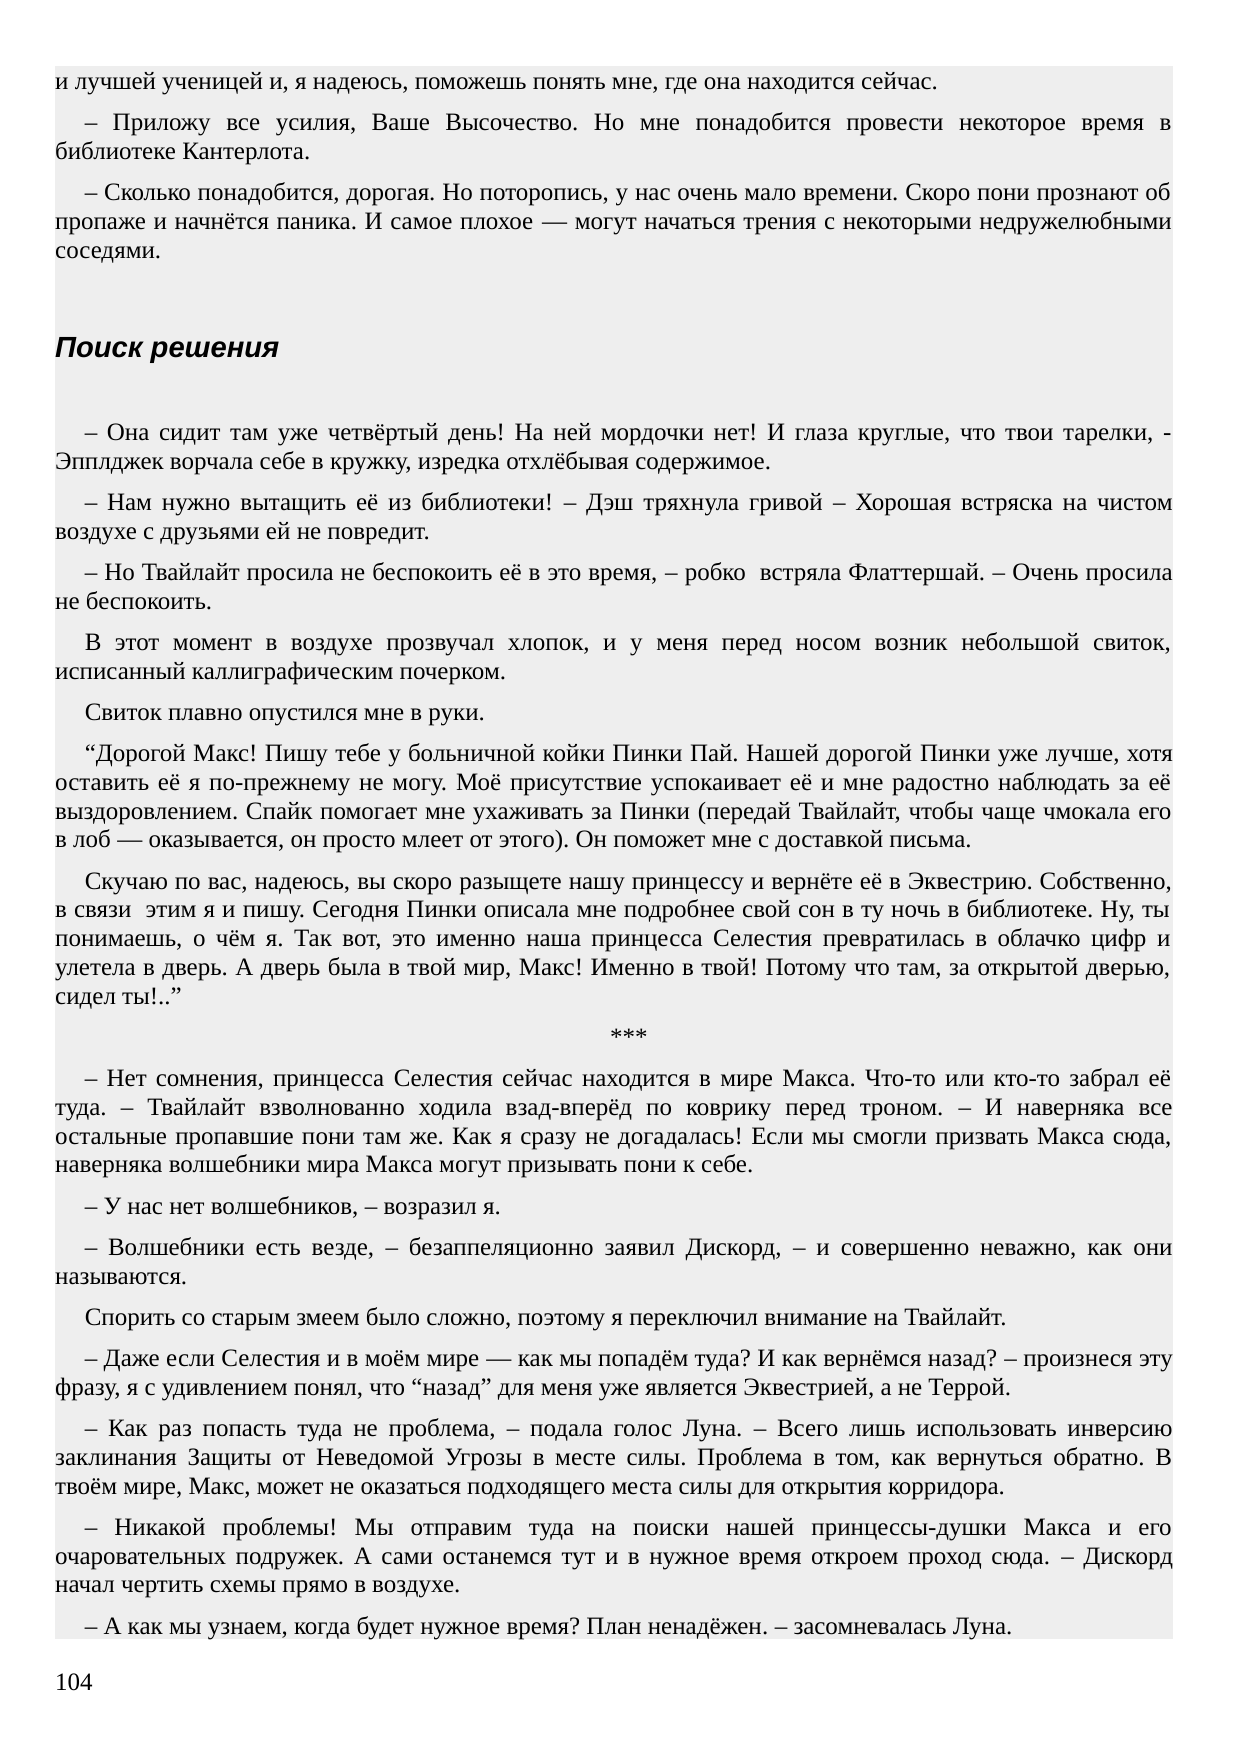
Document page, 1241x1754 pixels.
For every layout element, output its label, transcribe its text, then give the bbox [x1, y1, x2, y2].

text – У нас нет волшебников, – возразил я. [55, 1191, 1173, 1219]
text и лучшей ученицей и, я надеюсь, поможешь понять мне, где она находится сейчас. [55, 66, 1173, 95]
text – Она сидит там уже четвёртый день! На ней мордочки нет! И глаза круглые, что твои тарелки, - Эпплджек ворчала себе в кружку, изредка отхлёбывая содержимое. [55, 417, 1173, 474]
text – Приложу все усилия, Ваше Высочество. Но мне понадобится провести некоторое время в библиотеке Кантерлота. [55, 107, 1173, 165]
text – Как раз попасть туда не проблема, – подала голос Луна. – Всего лишь использовать инверсию заклинания Защиты от Неведомой Угрозы в месте силы. Проблема в том, как вернуться обратно. В твоём мире, Макс, может не оказаться подходящего места силы для открытия корридора. [55, 1413, 1173, 1499]
text – Но Твайлайт просила не беспокоить её в это время, – робко встряла Флаттершай. – Очень просила не беспокоить. [55, 557, 1173, 614]
text – Нет сомнения, принцесса Селестия сейчас находится в мире Макса. Что-то или кто-то забрал её туда. – Твайлайт взволнованно ходила взад-вперёд по коврику перед троном. – И наверняка все остальные пропавшие пони там же. Как я сразу не догадалась! Если мы смогли призвать Макса сюда, наверняка волшебники мира Макса могут призывать пони к себе. [55, 1063, 1173, 1178]
text – Даже если Селестия и в моём мире — как мы попадём туда? И как вернёмся назад? – произнеся эту фразу, я с удивлением понял, что “назад” для меня уже является Эквестрией, а не Террой. [55, 1343, 1173, 1401]
text “Дорогой Макс! Пишу тебе у больничной койки Пинки Пай. Нашей дорогой Пинки уже лучше, хотя оставить её я по-прежнему не могу. Моё присутствие успокаивает её и мне радостно наблюдать за её выздоровлением. Спайк помогает мне ухаживать за Пинки (передай Твайлайт, чтобы чаще чмокала его в лоб — оказывается, он просто млеет от этого). Он поможет мне с доставкой письма. [55, 738, 1173, 853]
text – А как мы узнаем, когда будет нужное время? План ненадёжен. – засомневалась Луна. [55, 1611, 1173, 1639]
text В этот момент в воздухе прозвучал хлопок, и у меня перед носом возник небольшой свиток, исписанный каллиграфическим почерком. [55, 627, 1173, 684]
text – Нам нужно вытащить её из библиотеки! – Дэш тряхнула гривой – Хорошая встряска на чистом воздухе с друзьями ей не повредит. [55, 487, 1173, 544]
text Свиток плавно опустился мне в руки. [55, 697, 1173, 726]
text Скучаю по вас, надеюсь, вы скоро разыщете нашу принцессу и вернёте её в Эквестрию. Собственно, в связи этим я и пишу. Сегодня Пинки описала мне подробнее свой сон в ту ночь в библиотеке. Ну, ты понимаешь, о чём я. Так вот, это именно наша принцесса Селестия превратилась в облачко цифр и улетела в дверь. А дверь была в твой мир, Макс! Именно в твой! Потому что там, за открытой дверью, сидел ты!..” [55, 866, 1173, 1009]
text Спорить со старым змеем было сложно, поэтому я переключил внимание на Твайлайт. [55, 1302, 1173, 1331]
text – Волшебники есть везде, – безаппеляционно заявил Дискорд, – и совершенно неважно, как они называются. [55, 1232, 1173, 1289]
text – Никакой проблемы! Мы отправим туда на поиски нашей принцессы-душки Макса и его очаровательных подружек. А сами останемся тут и в нужное время откроем проход сюда. – Дискорд начал чертить схемы прямо в воздухе. [55, 1512, 1173, 1598]
text *** [55, 1022, 1173, 1051]
text – Сколько понадобится, дорогая. Но поторопись, у нас очень мало времени. Скоро пони прознают об пропаже и начнётся паника. И самое плохое — могут начаться трения с некоторыми недружелюбными соседями. [55, 177, 1173, 263]
subtitle Поиск решения [55, 330, 1173, 363]
